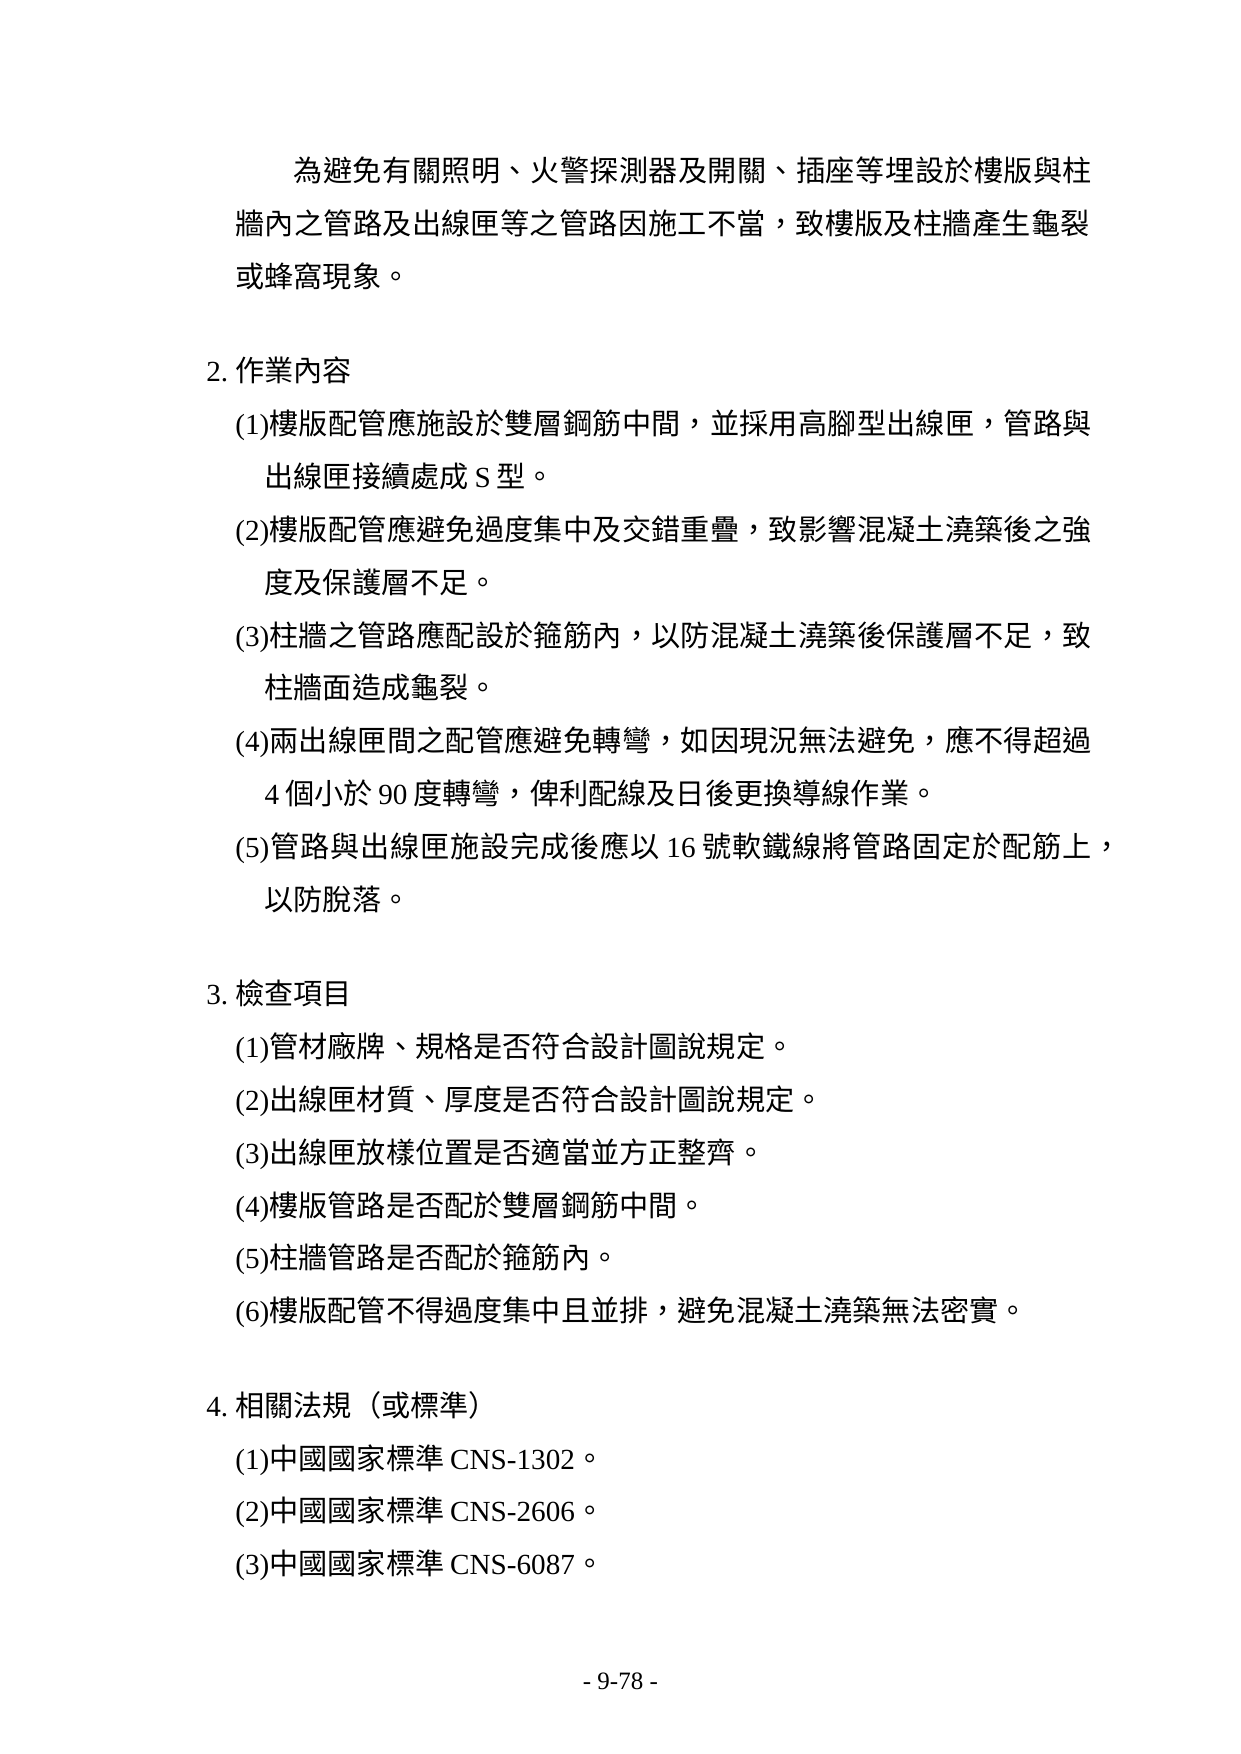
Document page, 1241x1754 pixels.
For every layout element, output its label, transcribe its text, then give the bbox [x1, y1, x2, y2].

text (1)管材廠牌、規格是否符合設計圖說規定。 [235, 1024, 1092, 1066]
text (1)中國國家標準CNS-1302。 [235, 1435, 1092, 1477]
text (3)出線匣放樣位置是否適當並方正整齊。 [235, 1129, 1092, 1172]
text 3. 檢查項目 [206, 971, 1092, 1013]
text (5)管路與出線匣施設完成後應以16號軟鐵線將管路固定於配筋上，以防脫落。 [235, 823, 1092, 918]
text 為避免有關照明、火警探測器及開關、插座等埋設於樓版與柱牆內之管路及出線匣等之管路因施工不當，致樓版及柱牆產生龜裂或蜂窩現象。 [235, 148, 1092, 296]
text (3)柱牆之管路應配設於箍筋內，以防混凝土澆築後保護層不足，致柱牆面造成龜裂。 [235, 612, 1092, 707]
text 4. 相關法規（或標準） [206, 1382, 1092, 1425]
text (1)樓版配管應施設於雙層鋼筋中間，並採用高腳型出線匣，管路與出線匣接續處成S型。 [235, 401, 1092, 496]
text (4)兩出線匣間之配管應避免轉彎，如因現況無法避免，應不得超過4個小於90度轉彎，俾利配線及日後更換導線作業。 [235, 718, 1092, 813]
text (3)中國國家標準CNS-6087。 [235, 1541, 1092, 1583]
text (4)樓版管路是否配於雙層鋼筋中間。 [235, 1182, 1092, 1224]
text (2)中國國家標準CNS-2606。 [235, 1488, 1092, 1530]
text (2)出線匣材質、厚度是否符合設計圖說規定。 [235, 1076, 1092, 1119]
text (5)柱牆管路是否配於箍筋內。 [235, 1235, 1092, 1277]
text 2. 作業內容 [206, 348, 1092, 390]
text (6)樓版配管不得過度集中且並排，避免混凝土澆築無法密實。 [235, 1288, 1092, 1330]
text (2)樓版配管應避免過度集中及交錯重疊，致影響混凝土澆築後之強度及保護層不足。 [235, 506, 1092, 602]
